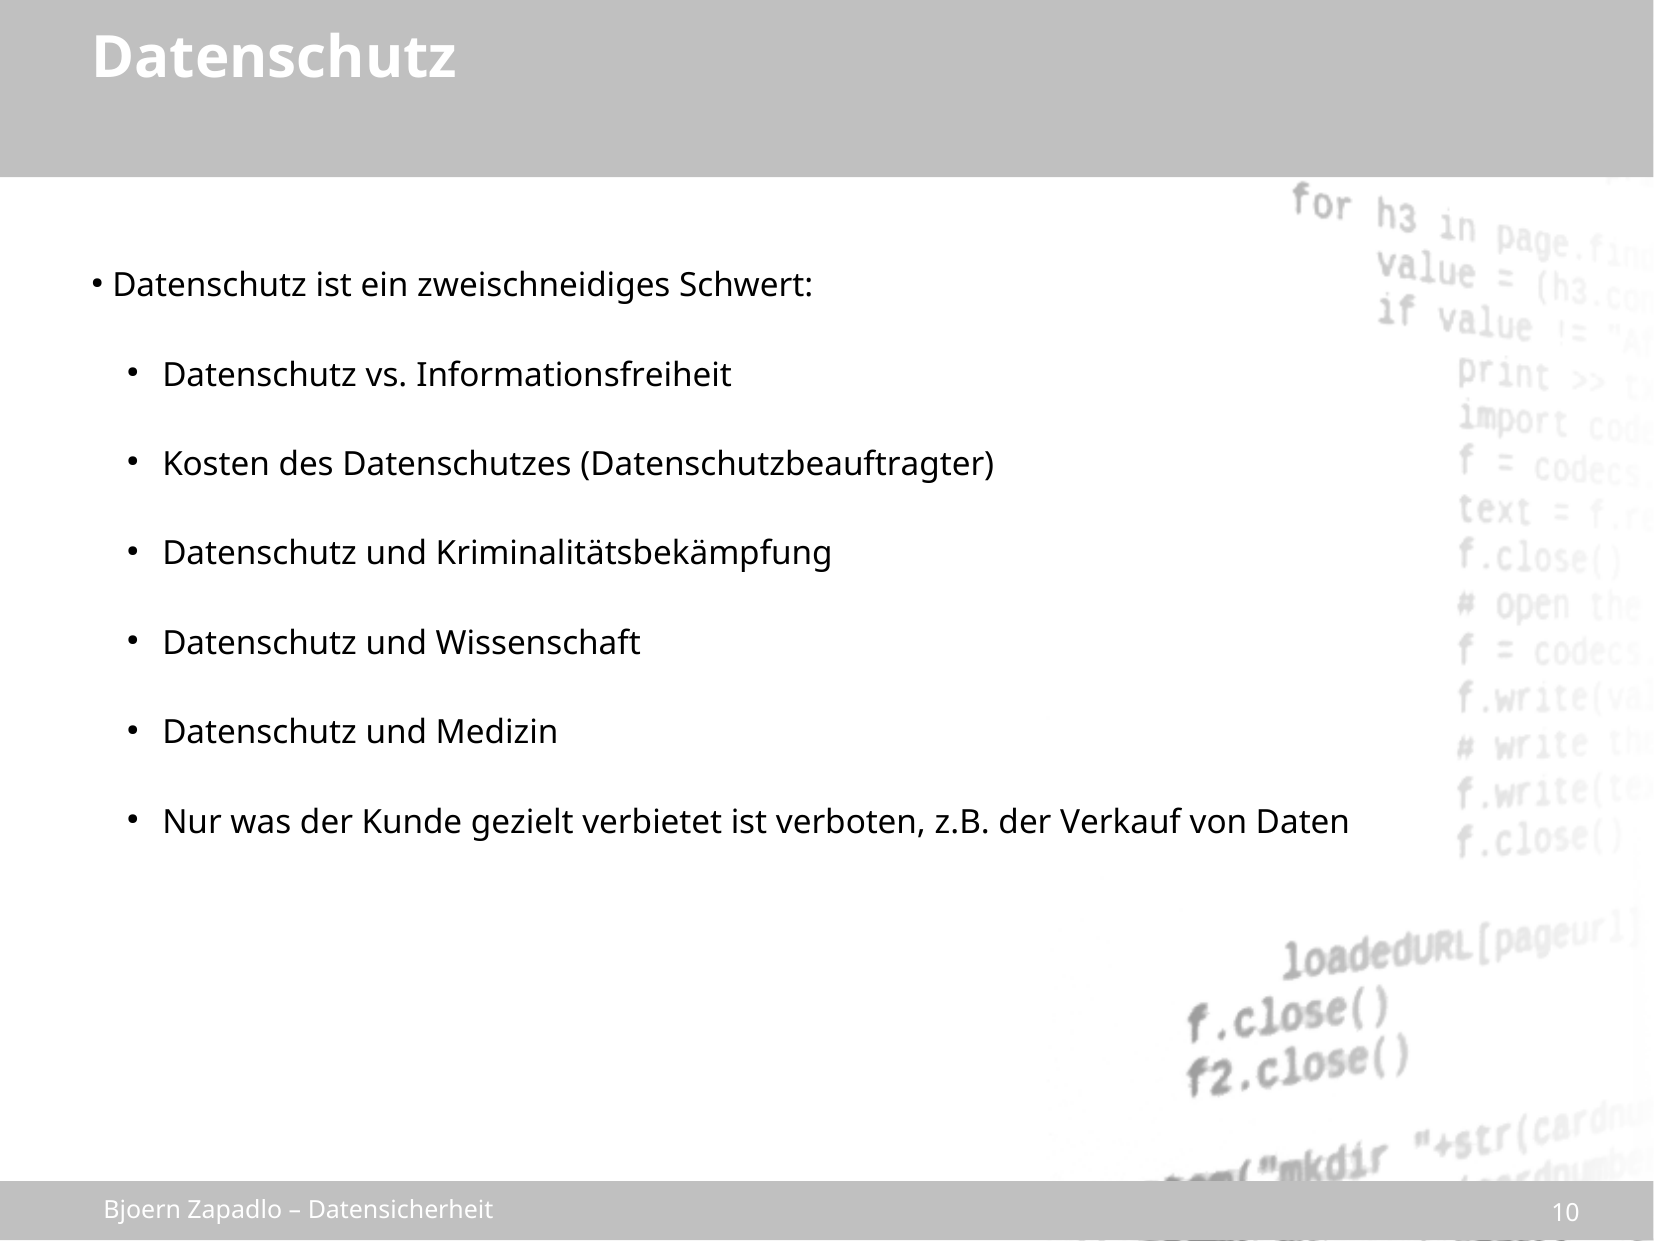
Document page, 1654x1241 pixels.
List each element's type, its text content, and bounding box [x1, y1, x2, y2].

text_box Datenschutz ist ein zweischneidiges Schwert: Datenschutz vs. Informationsfreiheit Kosten des Datenschutzes (Datenschutzbeauftragter) Datenschutz und Kriminalitätsbekämpfung Datenschutz und Wissenschaft Datenschutz und Medizin Nur was der Kunde gezielt verbietet ist verboten, z.B. der Verkauf von Daten [76, 236, 1432, 848]
text_box Datenschutz [76, 17, 1444, 98]
picture [0, 178, 1654, 1181]
